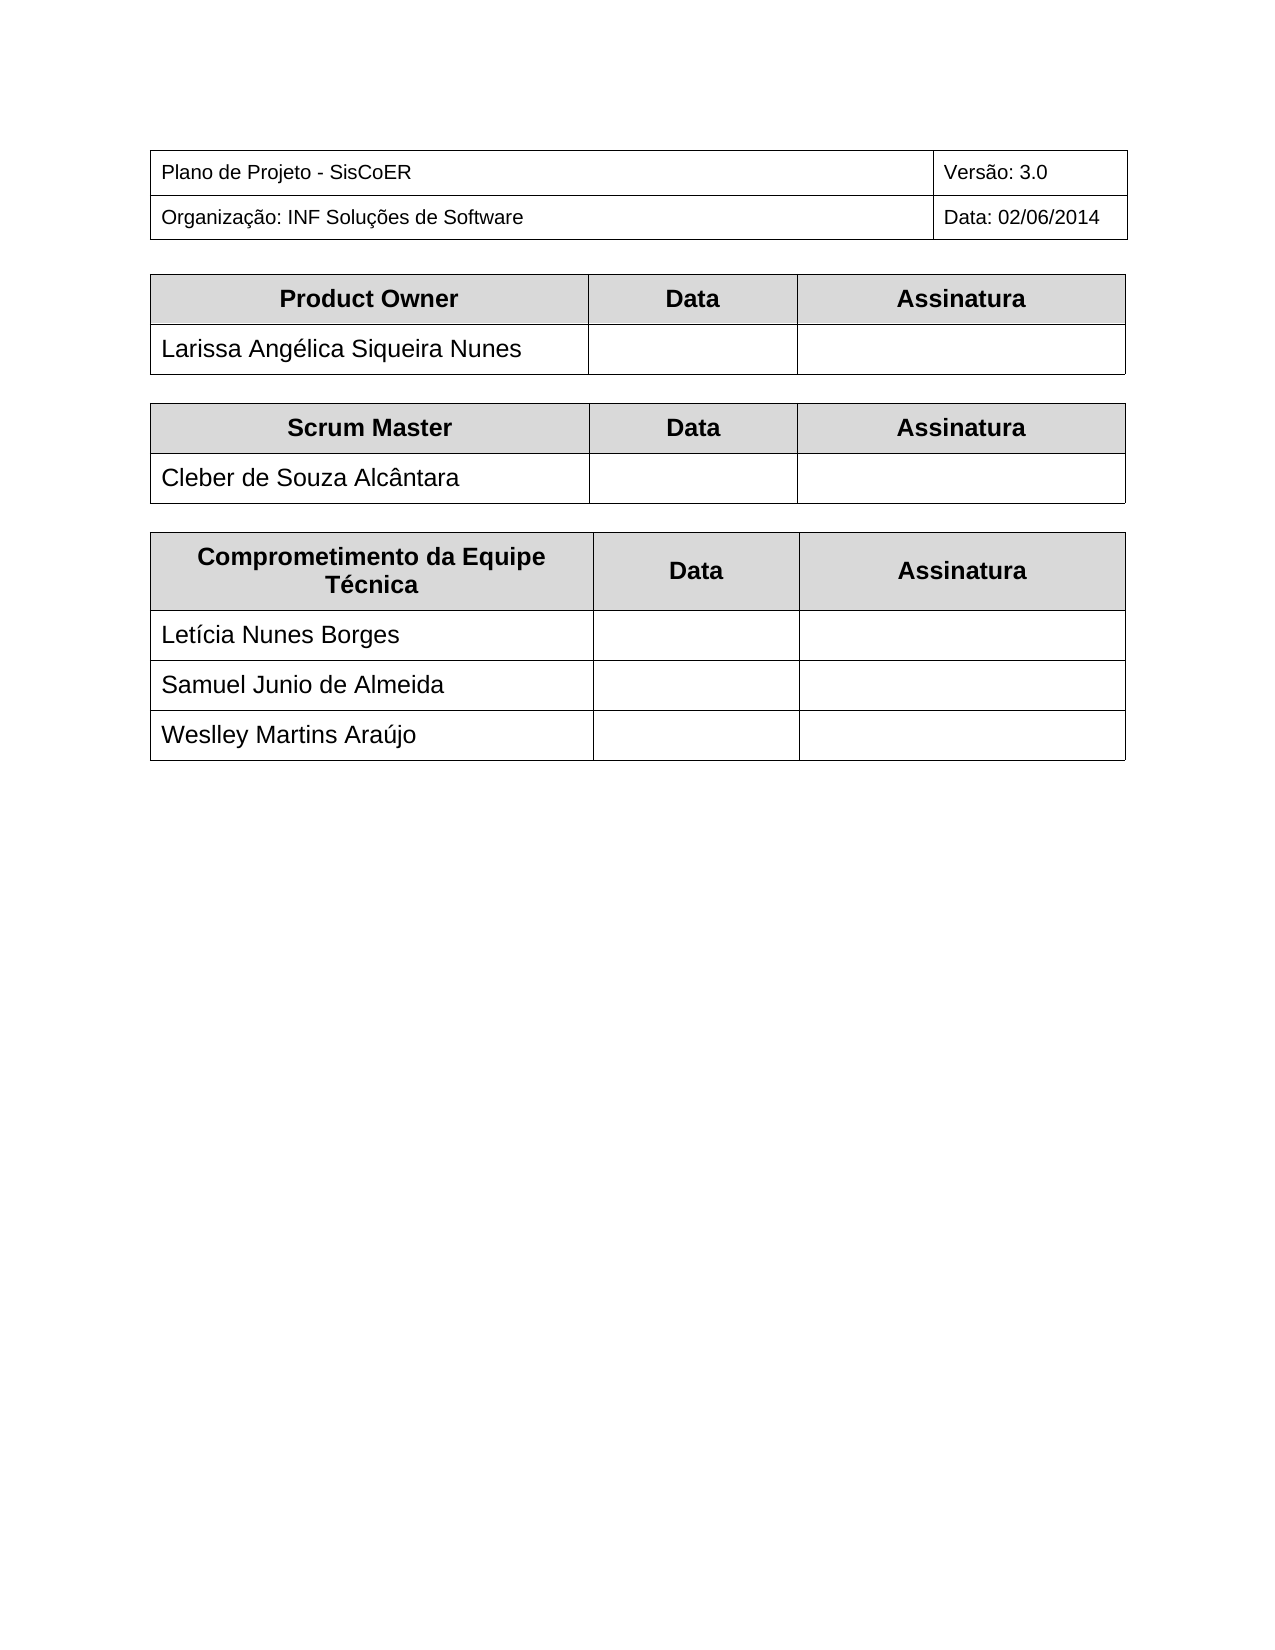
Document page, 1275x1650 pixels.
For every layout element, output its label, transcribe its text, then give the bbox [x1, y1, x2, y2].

table_header Data [589, 275, 797, 323]
table_header Scrum Master [151, 404, 589, 453]
table_header Data [594, 533, 799, 610]
table_cell Cleber de Souza Alcântara [151, 454, 589, 503]
table_cell [800, 711, 1125, 760]
table_cell [800, 661, 1125, 710]
table_cell Letícia Nunes Borges [151, 611, 593, 660]
table_header Data [590, 404, 797, 453]
table_header Assinatura [800, 533, 1125, 610]
table_header Comprometimento da Equipe Técnica [151, 533, 593, 610]
table_cell [594, 611, 799, 660]
table_cell Weslley Martins Araújo [151, 711, 593, 760]
table_cell [590, 454, 797, 503]
table_header Product Owner [151, 275, 588, 323]
table_cell [589, 325, 797, 373]
table_cell Larissa Angélica Siqueira Nunes [151, 325, 588, 373]
table_cell Samuel Junio de Almeida [151, 661, 593, 710]
table_header Assinatura [798, 275, 1125, 323]
table_header Assinatura [798, 404, 1125, 453]
table_cell [800, 611, 1125, 660]
table_cell [594, 711, 799, 760]
table_cell [594, 661, 799, 710]
table_cell [798, 325, 1125, 373]
table_cell [798, 454, 1125, 503]
